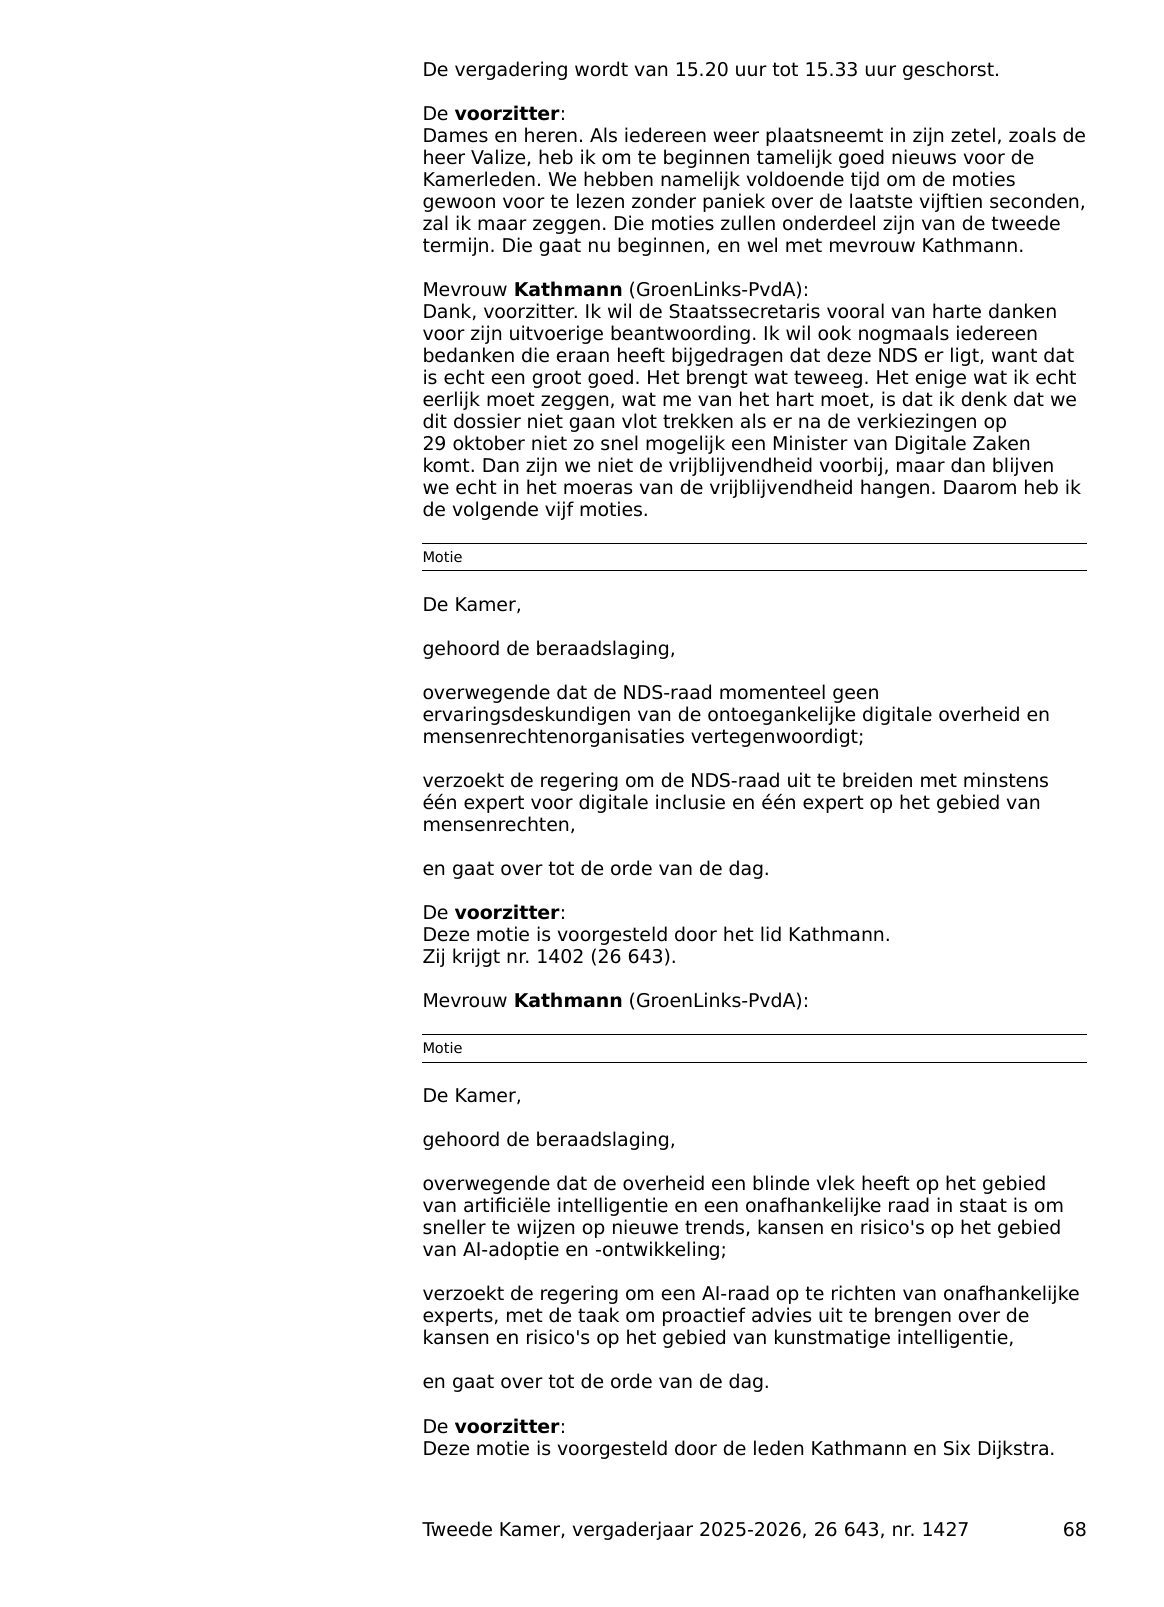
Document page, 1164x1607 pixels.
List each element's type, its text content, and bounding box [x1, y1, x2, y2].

text verzoekt de regering om de NDS-raad uit te breiden met minstens één expert voor digitale inclusie en één expert op het gebied van mensenrechten, [422, 770, 1087, 836]
text Mevrouw Kathmann (GroenLinks-PvdA): [422, 990, 1087, 1012]
text Deze motie is voorgesteld door het lid Kathmann. [422, 924, 1087, 946]
text Dank, voorzitter. Ik wil de Staatssecretaris vooral van harte danken voor zijn uitvoerige beantwoording. Ik wil ook nogmaals iedereen bedanken die eraan heeft bijgedragen dat deze NDS er ligt, want dat is echt een groot goed. Het brengt wat teweeg. Het enige wat ik echt eerlijk moet zeggen, wat me van het hart moet, is dat ik denk dat we dit dossier niet gaan vlot trekken als er na de verkiezingen op 29 oktober niet zo snel mogelijk een Minister van Digitale Zaken komt. Dan zijn we niet de vrijblijvendheid voorbij, maar dan blijven we echt in het moeras van de vrijblijvendheid hangen. Daarom heb ik de volgende vijf moties. [422, 301, 1087, 521]
text overwegende dat de NDS-raad momenteel geen ervaringsdeskundigen van de ontoegankelijke digitale overheid en mensenrechtenorganisaties vertegenwoordigt; [422, 682, 1087, 748]
text De voorzitter: [422, 1416, 1087, 1438]
table_header Motie [422, 1035, 1087, 1062]
text overwegende dat de overheid een blinde vlek heeft op het gebied van artificiële intelligentie en een onafhankelijke raad in staat is om sneller te wijzen op nieuwe trends, kansen en risico's op het gebied van AI-adoptie en -ontwikkeling; [422, 1173, 1087, 1261]
text De voorzitter: [422, 902, 1087, 924]
text en gaat over tot de orde van de dag. [422, 1371, 1087, 1393]
text verzoekt de regering om een AI-raad op te richten van onafhankelijke experts, met de taak om proactief advies uit te brengen over de kansen en risico's op het gebied van kunstmatige intelligentie, [422, 1283, 1087, 1349]
text Mevrouw Kathmann (GroenLinks-PvdA): [422, 279, 1087, 301]
text Dames en heren. Als iedereen weer plaatsneemt in zijn zetel, zoals de heer Valize, heb ik om te beginnen tamelijk goed nieuws voor de Kamerleden. We hebben namelijk voldoende tijd om de moties gewoon voor te lezen zonder paniek over de laatste vijftien seconden, zal ik maar zeggen. Die moties zullen onderdeel zijn van de tweede termijn. Die gaat nu beginnen, en wel met mevrouw Kathmann. [422, 125, 1087, 257]
text De Kamer, [422, 1085, 1087, 1107]
table_header Motie [422, 544, 1087, 570]
text en gaat over tot de orde van de dag. [422, 858, 1087, 880]
text gehoord de beraadslaging, [422, 1129, 1087, 1151]
text De Kamer, [422, 593, 1087, 616]
text De voorzitter: [422, 103, 1087, 125]
text gehoord de beraadslaging, [422, 638, 1087, 660]
text De vergadering wordt van 15.20 uur tot 15.33 uur geschorst. [422, 59, 1087, 81]
text Deze motie is voorgesteld door de leden Kathmann en Six Dijkstra. [422, 1438, 1087, 1459]
text Zij krijgt nr. 1402 (26 643). [422, 946, 1087, 968]
